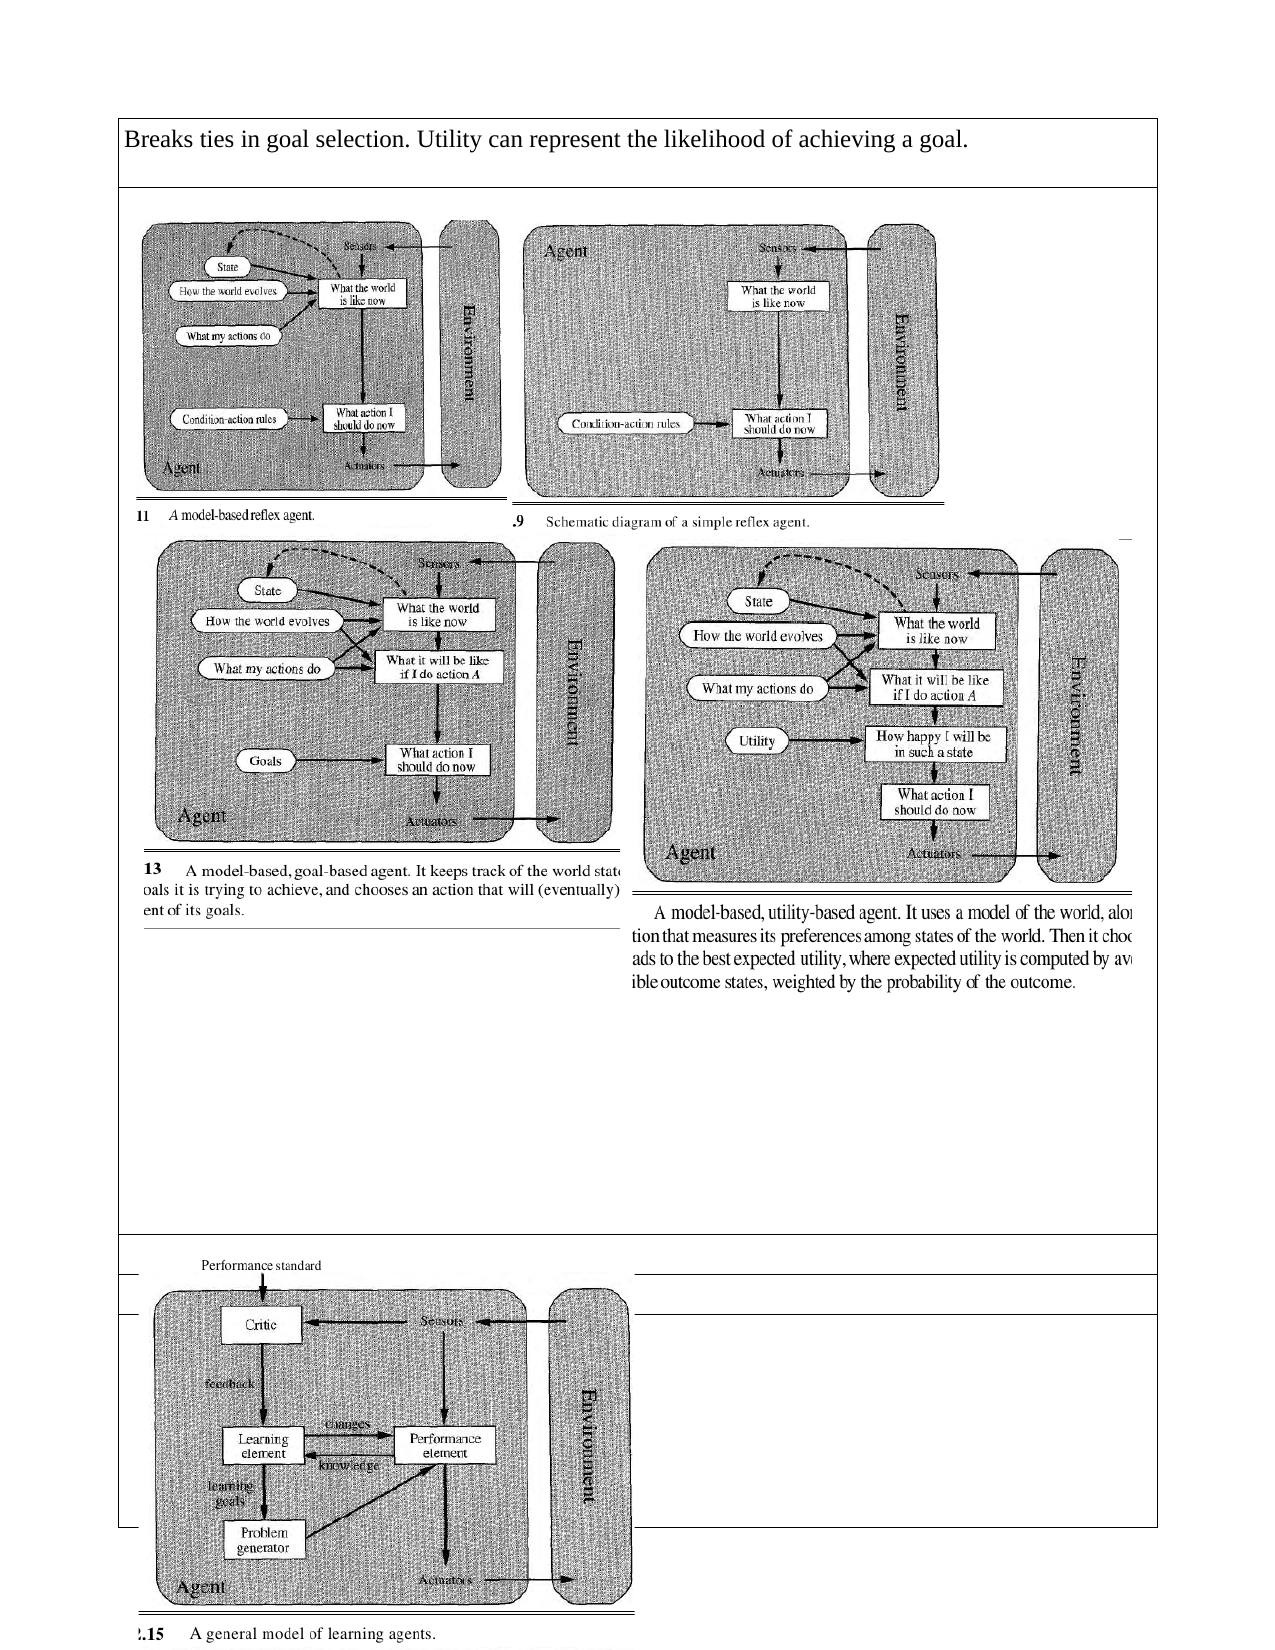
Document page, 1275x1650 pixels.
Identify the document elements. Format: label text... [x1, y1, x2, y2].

picture [512, 222, 945, 532]
table_cell [119, 1275, 138, 1314]
table_cell [635, 1275, 1157, 1314]
picture [136, 220, 507, 528]
picture [138, 1252, 635, 1650]
table_cell [635, 1315, 1157, 1527]
table_cell Breaks ties in goal selection. Utility can represent the likelihood of achieving a goal. [119, 119, 1157, 187]
picture [144, 534, 621, 929]
picture [632, 539, 1132, 1000]
table_cell [119, 1315, 138, 1527]
table_cell [119, 929, 1157, 1234]
table_cell [119, 188, 1157, 928]
table_cell [119, 1235, 1157, 1274]
